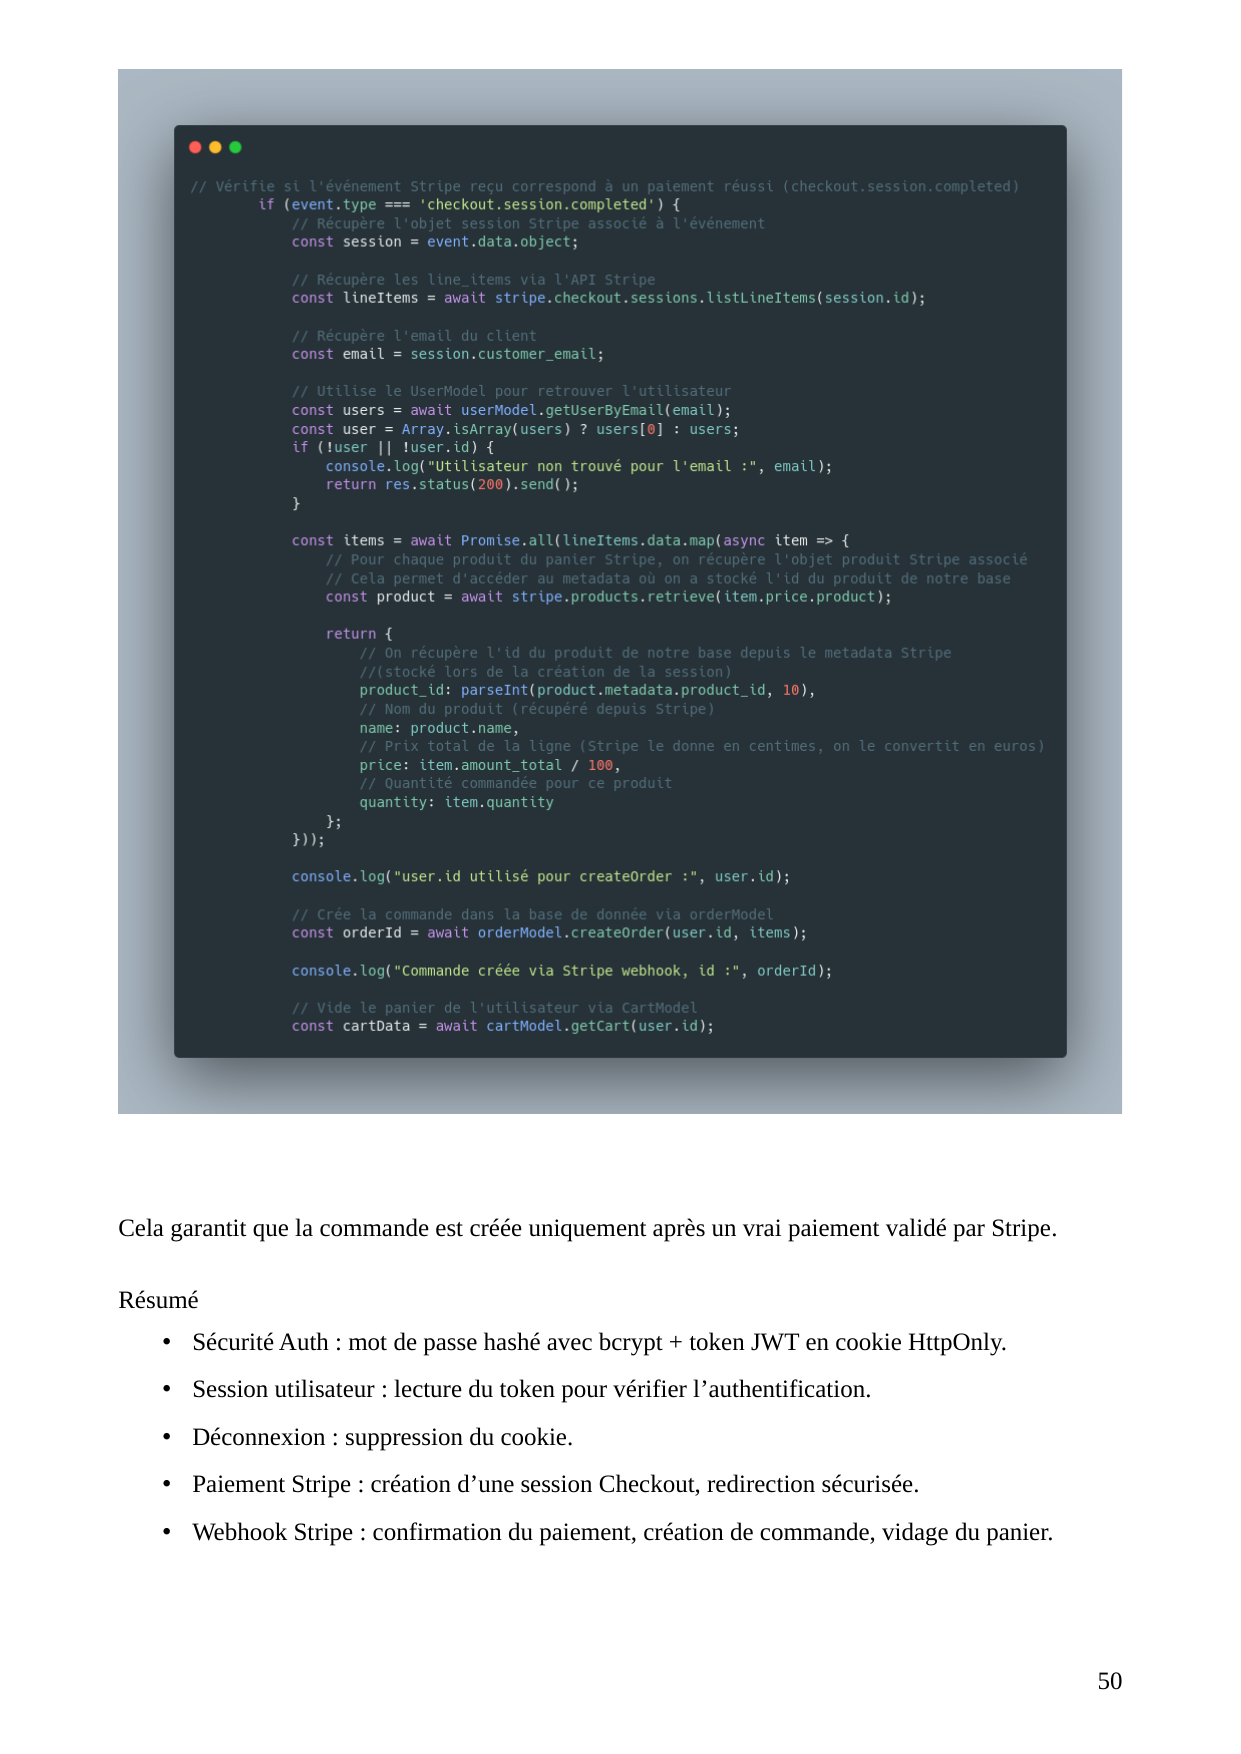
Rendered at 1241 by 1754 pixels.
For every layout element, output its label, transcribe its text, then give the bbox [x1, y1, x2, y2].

list Déconnexion : suppression du cookie. [162, 1422, 1122, 1451]
subtitle Résumé [118, 1286, 1122, 1314]
picture [118, 69, 1123, 1114]
list Webhook Stripe : confirmation du paiement, création de commande, vidage du panier. [162, 1517, 1122, 1546]
list Paiement Stripe : création d’une session Checkout, redirection sécurisée. [162, 1469, 1122, 1498]
list Sécurité Auth : mot de passe hashé avec bcrypt + token JWT en cookie HttpOnly. [162, 1327, 1122, 1356]
list Session utilisateur : lecture du token pour vérifier l’authentification. [162, 1374, 1122, 1403]
text Cela garantit que la commande est créée uniquement après un vrai paiement validé par Stripe. [118, 1213, 1122, 1242]
